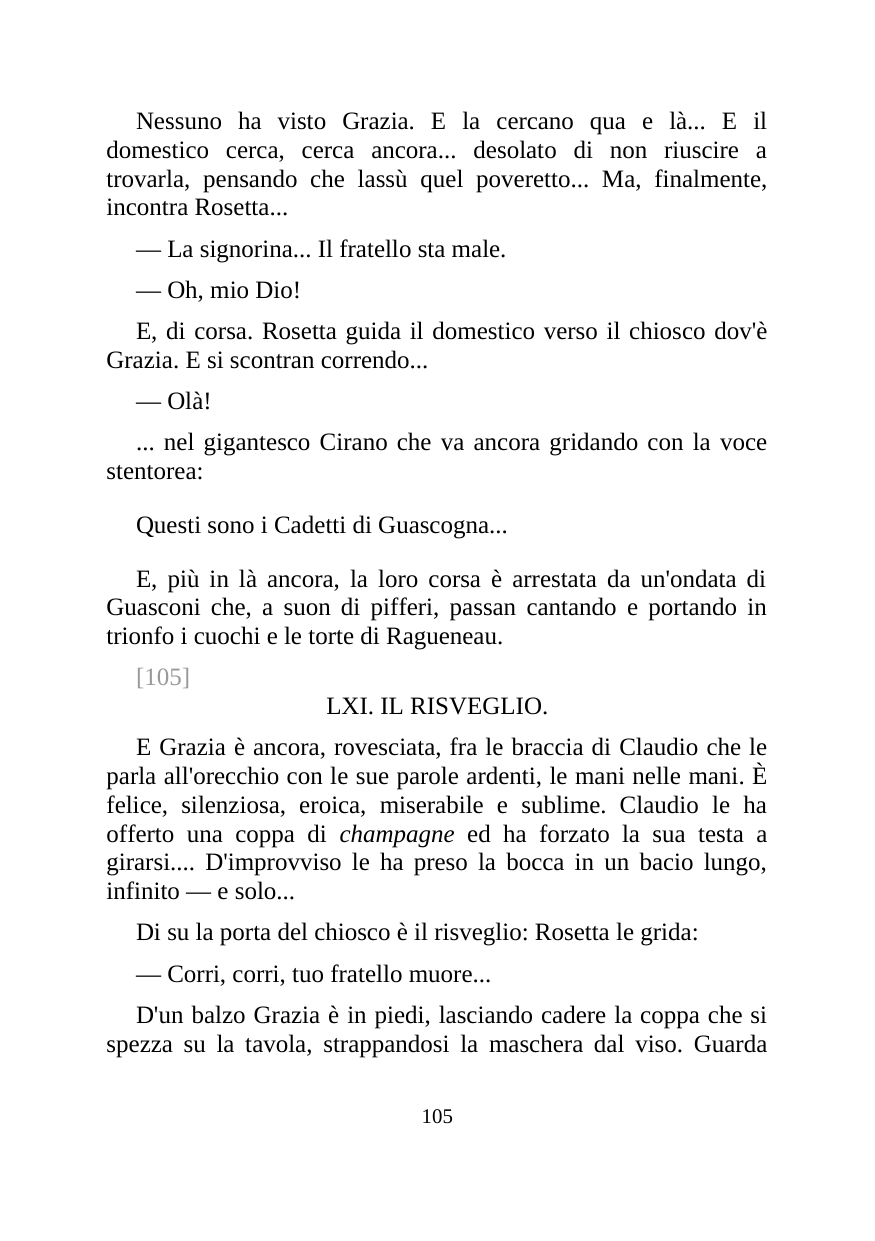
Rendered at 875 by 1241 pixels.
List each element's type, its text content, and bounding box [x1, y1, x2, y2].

subtitle LXI. IL RISVEGLIO. [106, 691, 768, 720]
text — Oh, mio Dio! [106, 275, 768, 304]
text E, più in là ancora, la loro corsa è arrestata da un'ondata di Guasconi che, a suon di pifferi, passan cantando e portando in trionfo i cuochi e le torte di Ragueneau. [106, 564, 768, 650]
text Di su la porta del chiosco è il risveglio: Rosetta le grida: [106, 917, 768, 946]
text E, di corsa. Rosetta guida il domestico verso il chiosco dov'è Grazia. E si scontran correndo... [106, 316, 768, 374]
text — Corri, corri, tuo fratello muore... [106, 959, 768, 987]
text [105] [106, 662, 768, 691]
text Questi sono i Cadetti di Guascogna... [106, 510, 768, 539]
text Nessuno ha visto Grazia. E la cercano qua e là... E il domestico cerca, cerca ancora... desolato di non riuscire a trovarla, pensando che lassù quel poveretto... Ma, finalmente, incontra Rosetta... [106, 106, 768, 221]
text ... nel gigantesco Cirano che va ancora gridando con la voce stentorea: [106, 427, 768, 485]
text E Grazia è ancora, rovesciata, fra le braccia di Claudio che le parla all'orecchio con le sue parole ardenti, le mani nelle mani. È felice, silenziosa, eroica, miserabile e sublime. Claudio le ha offerto una coppa di champagne ed ha forzato la sua testa a girarsi.... D'improvviso le ha preso la bocca in un bacio lungo, infinito — e solo... [106, 732, 768, 905]
text D'un balzo Grazia è in piedi, lasciando cadere la coppa che si spezza su la tavola, strappandosi la maschera dal viso. Guarda [106, 1000, 768, 1057]
text — La signorina... Il fratello sta male. [106, 234, 768, 262]
text — Olà! [106, 386, 768, 415]
